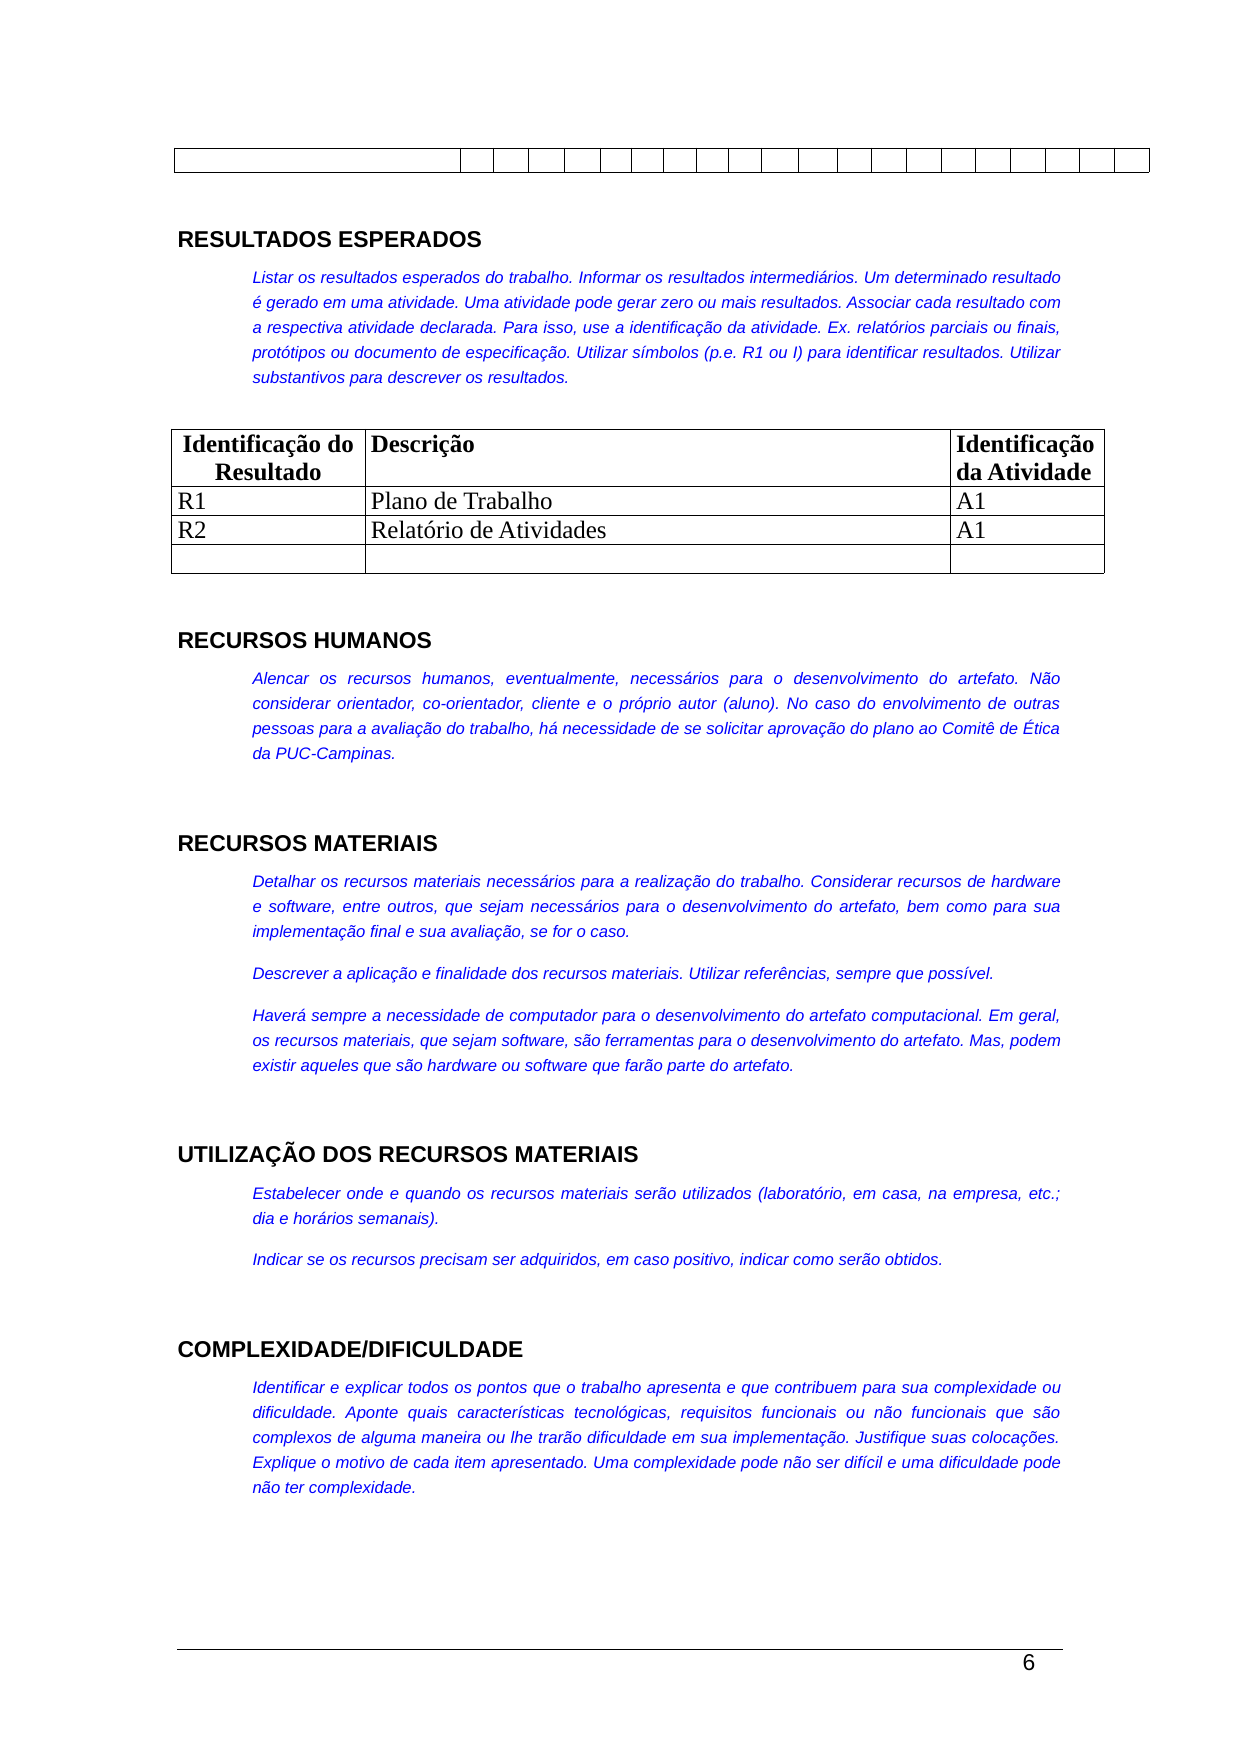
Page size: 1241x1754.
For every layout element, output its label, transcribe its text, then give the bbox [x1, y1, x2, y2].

text Descrever a aplicação e finalidade dos recursos materiais. Utilizar referências, sempre que possível. [252, 958, 1063, 983]
text Detalhar os recursos materiais necessários para a realização do trabalho. Considerar recursos de hardware e software, entre outros, que sejam necessários para o desenvolvimento do artefato, bem como para sua implementação final e sua avaliação, se for o caso. [252, 866, 1063, 941]
text Estabelecer onde e quando os recursos materiais serão utilizados (laboratório, em casa, na empresa, etc.; dia e horários semanais). [252, 1178, 1063, 1228]
table_header Identificação da Atividade [951, 430, 1104, 486]
text Haverá sempre a necessidade de computador para o desenvolvimento do artefato computacional. Em geral, os recursos materiais, que sejam software, são ferramentas para o desenvolvimento do artefato. Mas, podem existir aqueles que são hardware ou software que farão parte do artefato. [252, 1000, 1063, 1075]
table_cell [838, 149, 871, 172]
table_cell R2 [172, 516, 365, 544]
table_cell [697, 149, 728, 172]
table_cell [366, 545, 950, 573]
table_cell [729, 149, 761, 172]
subtitle Recursos Materiais [177, 829, 1063, 856]
table_cell [1115, 149, 1149, 172]
table_cell [1046, 149, 1079, 172]
table_cell [601, 149, 631, 172]
subtitle Complexidade/DIFICULDADE [177, 1336, 1063, 1362]
table_cell [461, 149, 493, 172]
table_cell A1 [951, 487, 1104, 515]
table_cell [872, 149, 906, 172]
table_cell Relatório de Atividades [366, 516, 950, 544]
table_cell [942, 149, 975, 172]
table_cell [494, 149, 528, 172]
table_cell [529, 149, 564, 172]
table_cell [1080, 149, 1114, 172]
table_cell A1 [951, 516, 1104, 544]
table_cell [172, 545, 365, 573]
table_cell [1011, 149, 1045, 172]
table_cell [951, 545, 1104, 573]
table_header Descrição [366, 430, 950, 486]
table_cell [632, 149, 663, 172]
text Indicar se os recursos precisam ser adquiridos, em caso positivo, indicar como serão obtidos. [252, 1244, 1063, 1269]
subtitle Resultados Esperados [177, 226, 1063, 252]
table_cell [976, 149, 1010, 172]
table_cell [762, 149, 798, 172]
text Alencar os recursos humanos, eventualmente, necessários para o desenvolvimento do artefato. Não considerar orientador, co-orientador, cliente e o próprio autor (aluno). No caso do envolvimento de outras pessoas para a avaliação do trabalho, há necessidade de se solicitar aprovação do plano ao Comitê de Ética da PUC-Campinas. [252, 663, 1063, 763]
table_cell [175, 149, 460, 172]
table_cell [664, 149, 696, 172]
table_cell R1 [172, 487, 365, 515]
table_cell [907, 149, 941, 172]
table_cell [565, 149, 600, 172]
text Listar os resultados esperados do trabalho. Informar os resultados intermediários. Um determinado resultado é gerado em uma atividade. Uma atividade pode gerar zero ou mais resultados. Associar cada resultado com a respectiva atividade declarada. Para isso, use a identificação da atividade. Ex. relatórios parciais ou finais, protótipos ou documento de especificação. Utilizar símbolos (p.e. R1 ou I) para identificar resultados. Utilizar substantivos para descrever os resultados. [252, 262, 1063, 387]
table_cell Plano de Trabalho [366, 487, 950, 515]
text Identificar e explicar todos os pontos que o trabalho apresenta e que contribuem para sua complexidade ou dificuldade. Aponte quais características tecnológicas, requisitos funcionais ou não funcionais que são complexos de alguma maneira ou lhe trarão dificuldade em sua implementação. Justifique suas colocações. Explique o motivo de cada item apresentado. Uma complexidade pode não ser difícil e uma dificuldade pode não ter complexidade. [252, 1372, 1063, 1497]
table_header Identificação do Resultado [172, 430, 365, 486]
table_cell [799, 149, 837, 172]
subtitle Recursos Humanos [177, 627, 1063, 653]
subtitle Utilização dos Recursos Materiais [177, 1141, 1063, 1167]
